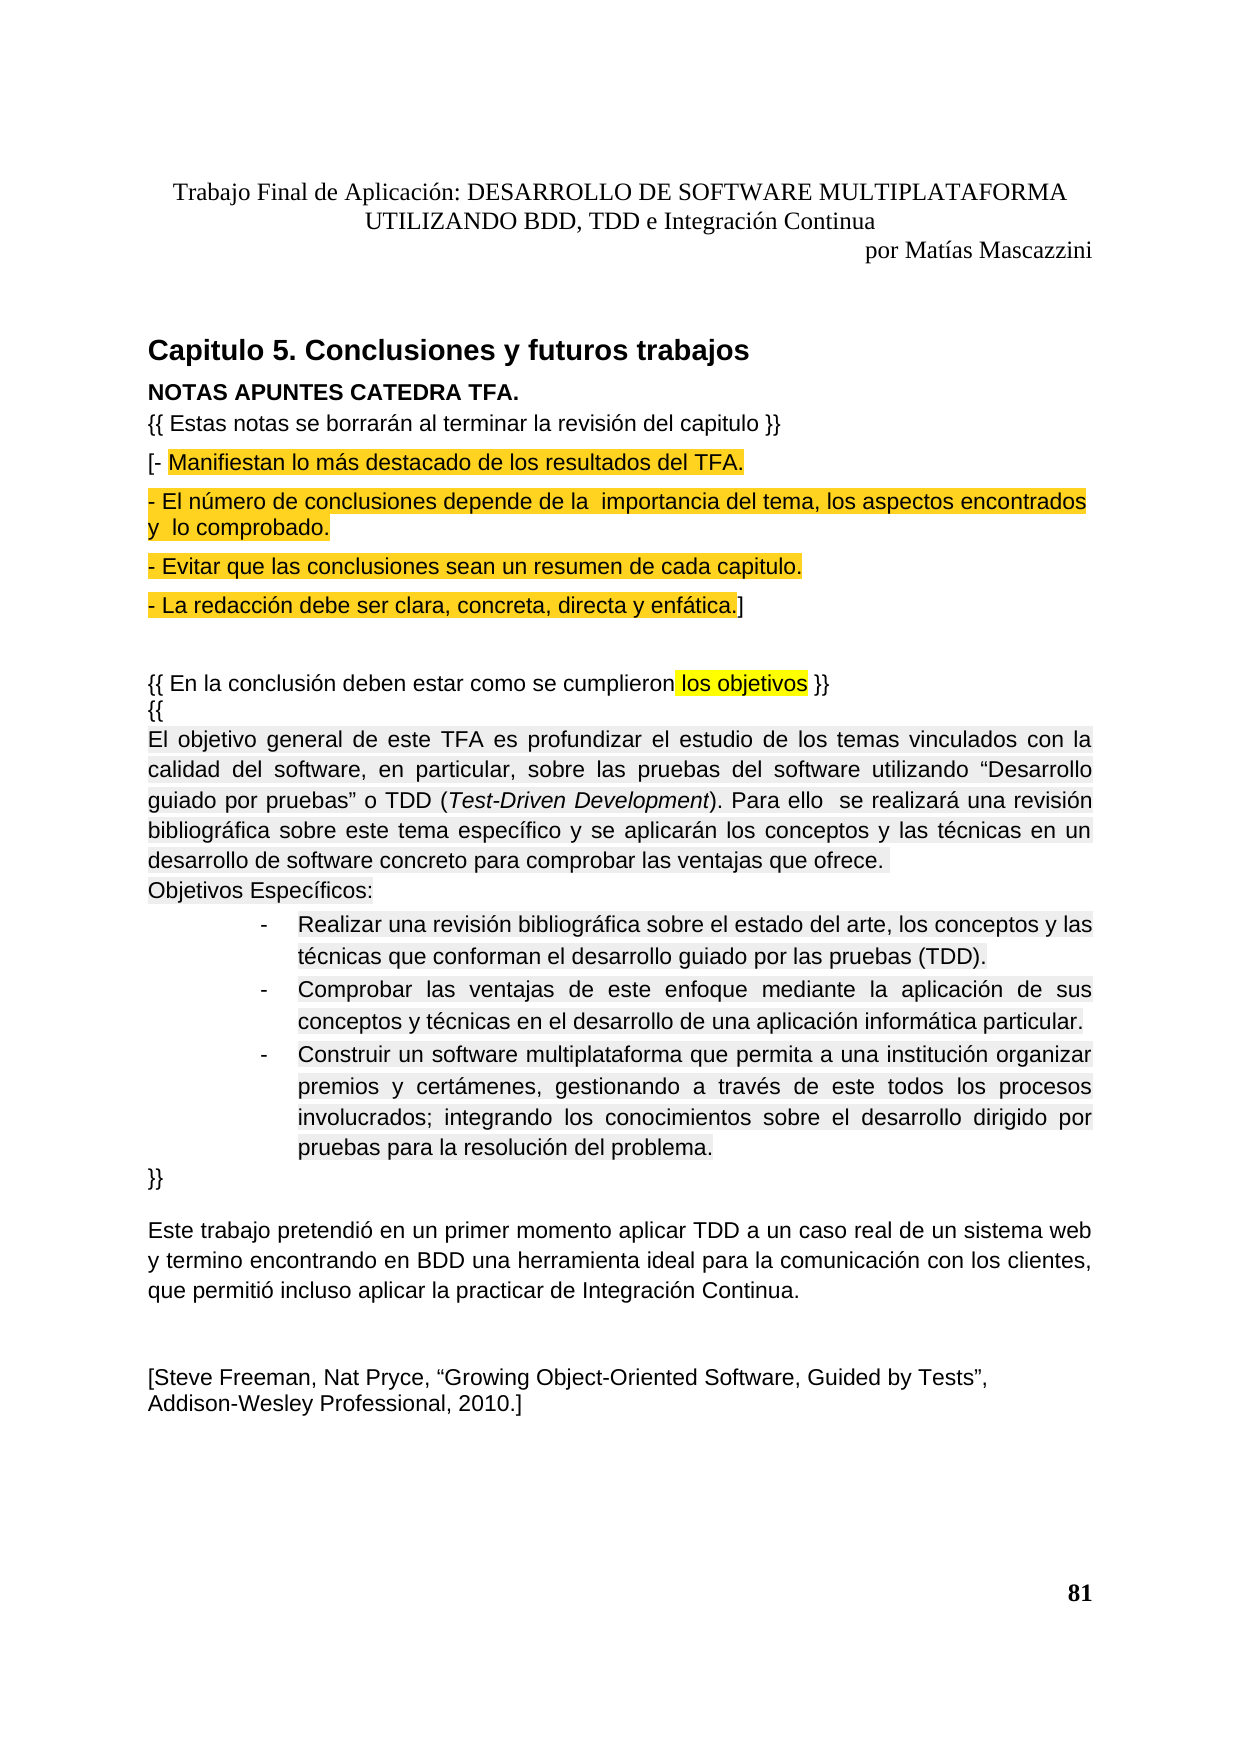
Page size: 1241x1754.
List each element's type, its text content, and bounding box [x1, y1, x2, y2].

list Addison-Wesley Professional, 2010.] [148, 1390, 1093, 1416]
list Construir un software multiplataforma que permita a una institución organizar premios y certámenes, gestionando a través de este todos los procesos involucrados; integrando los conocimientos sobre el desarrollo dirigido por pruebas para la resolución del problema. [260, 1038, 1093, 1160]
text NOTAS APUNTES CATEDRA TFA. [148, 379, 1093, 406]
list Comprobar las ventajas de este enfoque mediante la aplicación de sus conceptos y técnicas en el desarrollo de una aplicación informática particular. [260, 973, 1093, 1034]
text Objetivos Específicos: [148, 877, 1093, 904]
text - El número de conclusiones depende de la importancia del tema, los aspectos encontrados y lo comprobado. [148, 488, 1093, 541]
text El objetivo general de este TFA es profundizar el estudio de los temas vinculados con la calidad del software, en particular, sobre las pruebas del software utilizando “Desarrollo guiado por pruebas” o TDD (Test-Driven Development). Para ello se realizará una revisión bibliográfica sobre este tema específico y se aplicarán los conceptos y las técnicas en un desarrollo de software concreto para comprobar las ventajas que ofrece. [148, 726, 1093, 873]
list }} [148, 1164, 1093, 1190]
text Este trabajo pretendió en un primer momento aplicar TDD a un caso real de un sistema web y termino encontrando en BDD una herramienta ideal para la comunicación con los clientes, que permitió incluso aplicar la practicar de Integración Continua. [148, 1217, 1093, 1303]
text {{ Estas notas se borrarán al terminar la revisión del capitulo }} [148, 409, 1093, 436]
list Realizar una revisión bibliográfica sobre el estado del arte, los conceptos y las técnicas que conforman el desarrollo guiado por las pruebas (TDD). [260, 907, 1093, 969]
text - Evitar que las conclusiones sean un resumen de cada capitulo. [148, 553, 1093, 579]
text [- Manifiestan lo más destacado de los resultados del TFA. [148, 449, 1093, 475]
list [Steve Freeman, Nat Pryce, “Growing Object-Oriented Software, Guided by Tests”, [148, 1364, 1093, 1390]
list {{ En la conclusión deben estar como se cumplieron los objetivos }} [148, 670, 1093, 696]
subtitle Capitulo 5. Conclusiones y futuros trabajos [148, 333, 1093, 367]
text - La redacción debe ser clara, concreta, directa y enfática.] [148, 592, 1093, 618]
text {{ [148, 696, 1093, 722]
